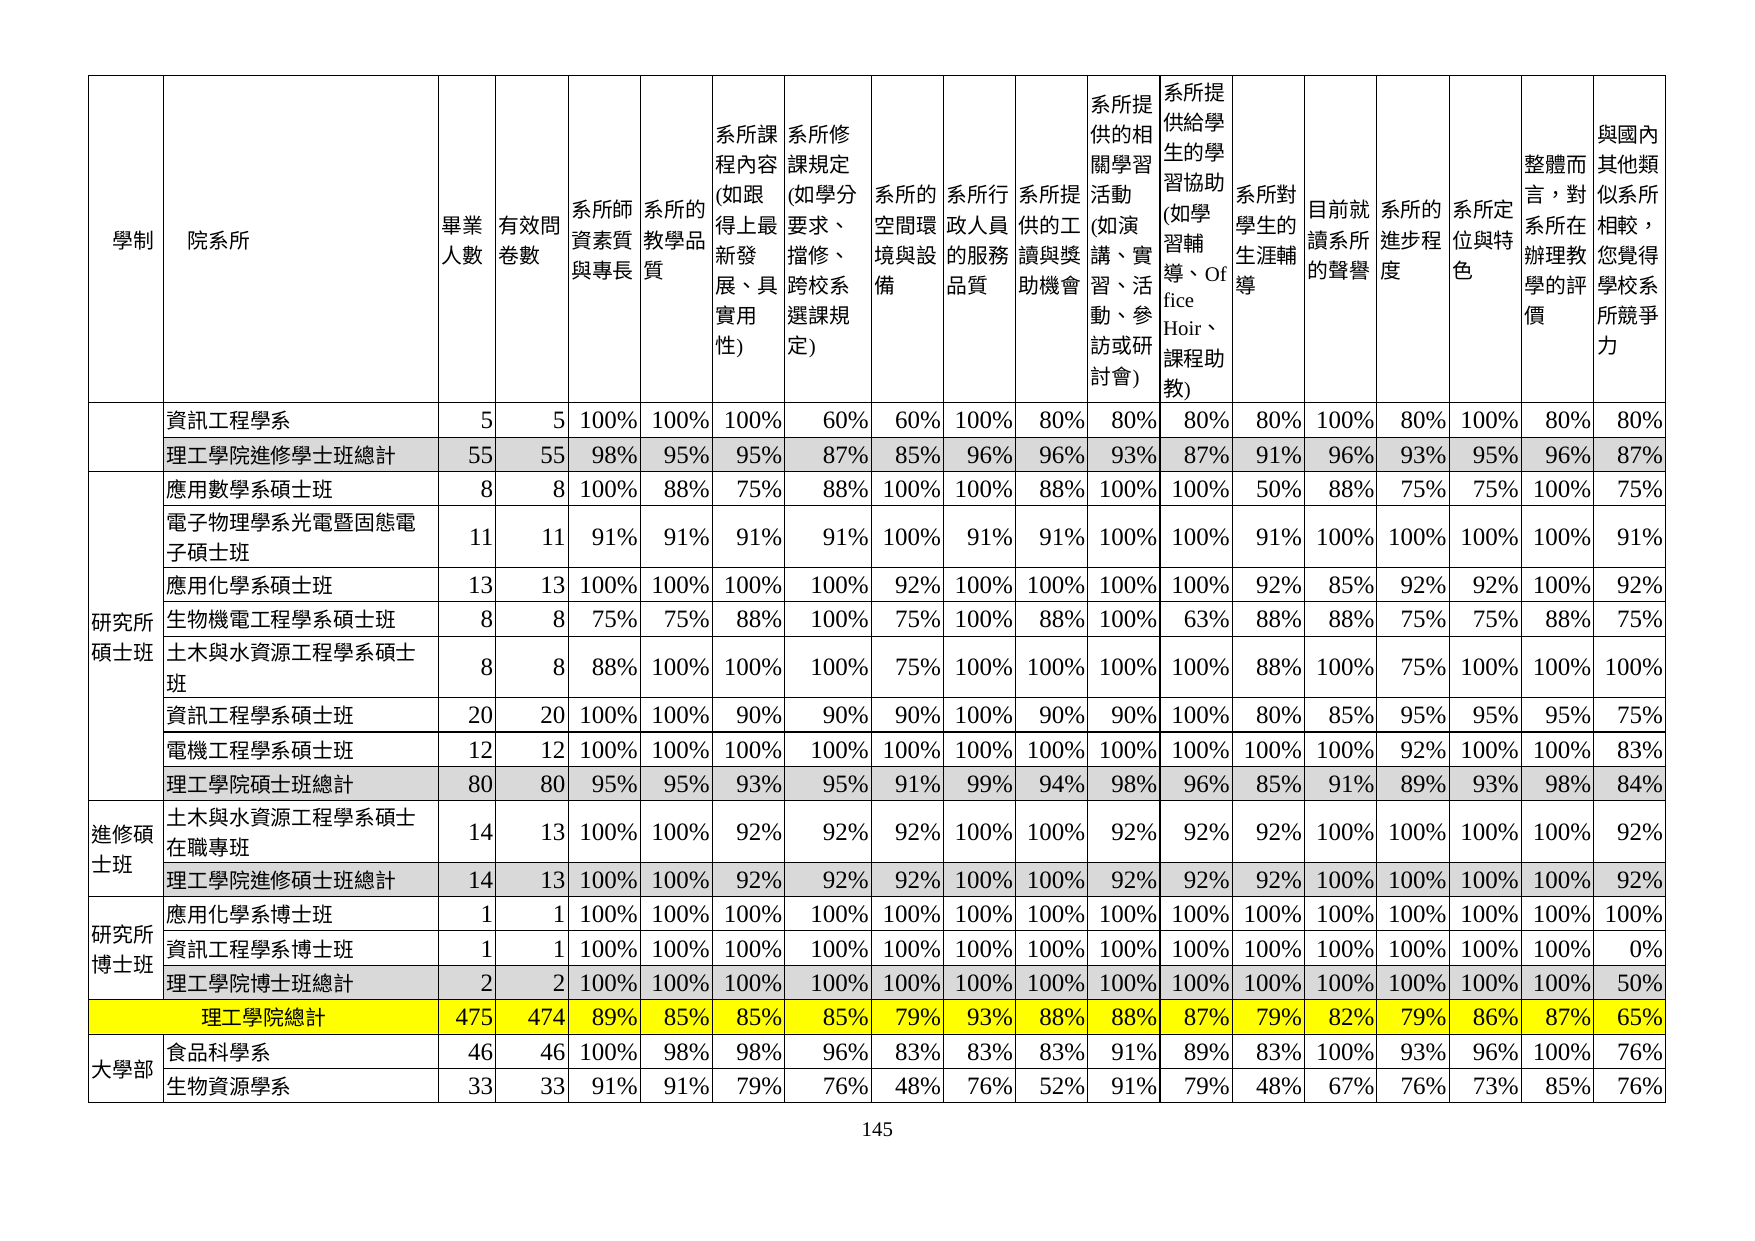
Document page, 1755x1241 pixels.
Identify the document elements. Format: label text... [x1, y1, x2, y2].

table_header 系所提供給學生的學習協助(如學習輔導、Office Hoir、課程助教) [1161, 76, 1232, 402]
table_cell 100% [1450, 863, 1521, 896]
table_cell 100% [713, 966, 784, 999]
table_cell 75% [1594, 472, 1665, 505]
table_cell 8 [496, 637, 568, 697]
table_cell 13 [496, 863, 568, 896]
table_cell 100% [641, 801, 712, 862]
table_cell 100% [1088, 602, 1159, 636]
table_cell 95% [713, 438, 784, 471]
table_cell 100% [569, 863, 640, 896]
table_cell 91% [641, 1069, 712, 1102]
table_cell 100% [944, 637, 1015, 697]
table_cell 88% [1016, 1000, 1087, 1033]
table_cell 89% [1161, 1035, 1232, 1068]
table_cell 46 [439, 1035, 495, 1068]
table_header 院系所 [164, 76, 438, 402]
table_cell 90% [1016, 698, 1087, 731]
table_cell 100% [713, 403, 784, 437]
table_cell 60% [785, 403, 871, 437]
table_header 系所課程內容(如跟得上最新發展、具實用性) [713, 76, 784, 402]
table_cell 1 [496, 897, 568, 930]
table_cell 92% [1233, 863, 1304, 896]
table_cell 100% [1233, 966, 1304, 999]
table_header 目前就讀系所的聲譽 [1305, 76, 1376, 402]
table_cell 96% [1450, 1035, 1521, 1068]
table_cell 91% [785, 506, 871, 567]
table_cell 100% [641, 863, 712, 896]
table_cell 91% [569, 506, 640, 567]
table_cell 80% [1233, 403, 1304, 437]
table_cell 80% [1088, 403, 1159, 437]
table_cell 76% [1594, 1035, 1665, 1068]
table_cell 100% [1522, 506, 1593, 567]
table_cell 85% [713, 1000, 784, 1033]
table_cell 75% [641, 602, 712, 636]
table_cell 100% [1522, 637, 1593, 697]
table_cell 100% [1450, 637, 1521, 697]
table_cell 75% [1450, 472, 1521, 505]
table_cell 92% [1088, 801, 1159, 862]
table_cell 89% [569, 1000, 640, 1033]
table_cell 92% [1233, 568, 1304, 601]
table_cell 12 [439, 733, 495, 766]
table_cell 87% [785, 438, 871, 471]
table_cell 8 [496, 472, 568, 505]
table_cell 83% [872, 1035, 943, 1068]
table_cell 1 [439, 897, 495, 930]
table_cell 96% [1016, 438, 1087, 471]
table_cell 95% [1450, 698, 1521, 731]
table_cell 100% [1161, 931, 1232, 965]
table_cell 100% [1594, 637, 1665, 697]
table_cell 100% [641, 733, 712, 766]
table_cell 92% [1233, 801, 1304, 862]
table_cell 93% [713, 767, 784, 800]
table_cell 73% [1450, 1069, 1521, 1102]
table_cell 100% [1016, 568, 1087, 601]
table_cell [89, 403, 163, 471]
table_cell 100% [1016, 863, 1087, 896]
table_cell 80% [1016, 403, 1087, 437]
table_cell 資訊工程學系博士班 [164, 931, 438, 965]
table_cell 100% [569, 472, 640, 505]
table_cell 92% [1594, 568, 1665, 601]
table_cell 100% [1088, 637, 1159, 697]
table_cell 87% [1522, 1000, 1593, 1033]
table_cell 100% [944, 472, 1015, 505]
table_cell 88% [1305, 602, 1376, 636]
table_cell 100% [1161, 568, 1232, 601]
table_cell 96% [785, 1035, 871, 1068]
table_cell 資訊工程學系 [164, 403, 438, 437]
table_cell 87% [1161, 1000, 1232, 1033]
table_cell 75% [1377, 602, 1449, 636]
table_cell 100% [641, 637, 712, 697]
table_cell 100% [641, 698, 712, 731]
table_cell 92% [713, 863, 784, 896]
table_cell 100% [1377, 931, 1449, 965]
table_cell 93% [1377, 1035, 1449, 1068]
table_cell 100% [1305, 931, 1376, 965]
table_cell 88% [785, 472, 871, 505]
table_cell 100% [569, 568, 640, 601]
table_cell 96% [1305, 438, 1376, 471]
table_cell 100% [944, 897, 1015, 930]
table_cell 100% [872, 897, 943, 930]
table_cell 98% [1088, 767, 1159, 800]
table_cell 92% [872, 801, 943, 862]
table_cell 46 [496, 1035, 568, 1068]
table_cell 研究所碩士班 [89, 472, 163, 800]
table_cell 100% [1161, 506, 1232, 567]
table_cell 95% [1377, 698, 1449, 731]
table_cell 應用化學系碩士班 [164, 568, 438, 601]
table_cell 91% [1088, 1069, 1159, 1102]
table_cell 79% [1161, 1069, 1232, 1102]
table_cell 11 [439, 506, 495, 567]
table_cell 100% [1161, 637, 1232, 697]
table_cell 91% [1305, 767, 1376, 800]
table_cell 100% [944, 568, 1015, 601]
table_cell 92% [785, 801, 871, 862]
table_cell 100% [641, 931, 712, 965]
table_header 系所提供的工讀與獎助機會 [1016, 76, 1087, 402]
table_cell 80 [439, 767, 495, 800]
table_cell 理工學院碩士班總計 [164, 767, 438, 800]
table_cell 95% [641, 767, 712, 800]
table_cell 85% [872, 438, 943, 471]
table_cell 大學部 [89, 1035, 163, 1102]
table_cell 100% [1305, 1035, 1376, 1068]
table_cell 100% [1088, 733, 1159, 766]
table_cell 100% [1016, 966, 1087, 999]
table_cell 1 [496, 931, 568, 965]
table_cell 96% [944, 438, 1015, 471]
table_cell 98% [1522, 767, 1593, 800]
table_cell 100% [785, 568, 871, 601]
table_cell 13 [439, 568, 495, 601]
table_cell 85% [785, 1000, 871, 1033]
table_cell 95% [1522, 698, 1593, 731]
table_cell 2 [496, 966, 568, 999]
table_cell 100% [1522, 1035, 1593, 1068]
table_cell 76% [1594, 1069, 1665, 1102]
table_cell 5 [439, 403, 495, 437]
table_cell 91% [1088, 1035, 1159, 1068]
table_cell 92% [713, 801, 784, 862]
table_cell 92% [785, 863, 871, 896]
table_cell 79% [713, 1069, 784, 1102]
table_cell 100% [944, 602, 1015, 636]
table_cell 8 [496, 602, 568, 636]
table_cell 63% [1161, 602, 1232, 636]
table_cell 474 [496, 1000, 568, 1033]
table_cell 100% [569, 897, 640, 930]
table_cell 100% [1305, 863, 1376, 896]
table_cell 應用數學系碩士班 [164, 472, 438, 505]
table_cell 100% [1450, 966, 1521, 999]
table_cell 100% [944, 801, 1015, 862]
table_cell 理工學院進修碩士班總計 [164, 863, 438, 896]
table_cell 100% [785, 602, 871, 636]
table_cell 75% [713, 472, 784, 505]
table_cell 100% [569, 931, 640, 965]
table_cell 100% [1377, 801, 1449, 862]
table_cell 0% [1594, 931, 1665, 965]
table_cell 土木與水資源工程學系碩士班 [164, 637, 438, 697]
table_cell 98% [713, 1035, 784, 1068]
table_header 與國內其他類似系所相較，您覺得學校系所競爭力 [1594, 76, 1665, 402]
table_cell 應用化學系博士班 [164, 897, 438, 930]
table_cell 理工學院進修學士班總計 [164, 438, 438, 471]
table_cell 100% [1305, 733, 1376, 766]
table_cell 100% [785, 637, 871, 697]
table_cell 100% [1522, 863, 1593, 896]
table_cell 8 [439, 602, 495, 636]
table_cell 100% [1522, 733, 1593, 766]
table_cell 89% [1377, 767, 1449, 800]
table_cell 65% [1594, 1000, 1665, 1033]
table_cell 84% [1594, 767, 1665, 800]
table_cell 83% [1233, 1035, 1304, 1068]
table_cell 100% [1016, 897, 1087, 930]
table_cell 100% [1088, 506, 1159, 567]
table_cell 55 [496, 438, 568, 471]
table_cell 91% [1233, 506, 1304, 567]
table_cell 90% [713, 698, 784, 731]
table_cell 12 [496, 733, 568, 766]
table_cell 90% [785, 698, 871, 731]
table_cell 100% [1016, 733, 1087, 766]
table_cell 100% [1161, 897, 1232, 930]
table_cell 100% [1161, 966, 1232, 999]
table_cell 100% [1450, 931, 1521, 965]
table_cell 100% [1088, 897, 1159, 930]
table_cell 2 [439, 966, 495, 999]
table_cell 研究所博士班 [89, 897, 163, 999]
table_cell 100% [1305, 897, 1376, 930]
table_cell 電子物理學系光電暨固態電子碩士班 [164, 506, 438, 567]
table_cell 91% [713, 506, 784, 567]
table_cell 86% [1450, 1000, 1521, 1033]
table_cell 92% [1594, 801, 1665, 862]
table_cell 80% [1594, 403, 1665, 437]
table_cell 100% [1305, 403, 1376, 437]
table_cell 87% [1594, 438, 1665, 471]
table_cell 79% [1377, 1000, 1449, 1033]
table_header 畢業人數 [439, 76, 495, 402]
table_cell 83% [944, 1035, 1015, 1068]
table_cell 95% [569, 767, 640, 800]
table_cell 100% [713, 568, 784, 601]
table_cell 75% [1594, 698, 1665, 731]
table_cell 91% [1233, 438, 1304, 471]
table_cell 55 [439, 438, 495, 471]
table_cell 100% [1088, 931, 1159, 965]
table_cell 100% [785, 897, 871, 930]
table_cell 100% [1450, 403, 1521, 437]
table_cell 100% [1305, 637, 1376, 697]
table_cell 96% [1161, 767, 1232, 800]
table_cell 88% [713, 602, 784, 636]
table_cell 75% [569, 602, 640, 636]
table_cell 100% [569, 403, 640, 437]
table_cell 60% [872, 403, 943, 437]
table_cell 91% [569, 1069, 640, 1102]
table_cell 33 [496, 1069, 568, 1102]
table_cell 100% [872, 931, 943, 965]
table_cell 50% [1594, 966, 1665, 999]
table_cell 100% [569, 733, 640, 766]
table_cell 88% [1305, 472, 1376, 505]
table_cell 100% [872, 966, 943, 999]
table_cell 475 [439, 1000, 495, 1033]
table_cell 100% [1377, 966, 1449, 999]
table_cell 100% [944, 698, 1015, 731]
table_cell 93% [1450, 767, 1521, 800]
table_cell 94% [1016, 767, 1087, 800]
table_cell 100% [569, 801, 640, 862]
table_cell 80% [1161, 403, 1232, 437]
table_cell 8 [439, 472, 495, 505]
table_cell 83% [1016, 1035, 1087, 1068]
table_cell 82% [1305, 1000, 1376, 1033]
table_cell 5 [496, 403, 568, 437]
table_cell 100% [944, 966, 1015, 999]
table_cell 92% [872, 863, 943, 896]
table_cell 95% [1450, 438, 1521, 471]
table_cell 進修碩士班 [89, 801, 163, 896]
table_cell 100% [1305, 506, 1376, 567]
table_cell 資訊工程學系碩士班 [164, 698, 438, 731]
table_cell 91% [641, 506, 712, 567]
table_cell 92% [1377, 568, 1449, 601]
table_cell 100% [641, 897, 712, 930]
table_cell 理工學院博士班總計 [164, 966, 438, 999]
table_cell 100% [944, 403, 1015, 437]
table_cell 100% [1088, 472, 1159, 505]
table_cell 100% [1450, 506, 1521, 567]
table_cell 13 [496, 801, 568, 862]
table_cell 100% [1377, 506, 1449, 567]
table_cell 生物資源學系 [164, 1069, 438, 1102]
table_cell 75% [872, 602, 943, 636]
table_cell 52% [1016, 1069, 1087, 1102]
table_cell 100% [569, 966, 640, 999]
table_cell 95% [641, 438, 712, 471]
table_cell 85% [1522, 1069, 1593, 1102]
table_cell 100% [569, 698, 640, 731]
table_cell 67% [1305, 1069, 1376, 1102]
table_cell 食品科學系 [164, 1035, 438, 1068]
table_cell 20 [439, 698, 495, 731]
table_cell 88% [641, 472, 712, 505]
table_cell 92% [1161, 801, 1232, 862]
table_cell 100% [1450, 733, 1521, 766]
table_cell 88% [1233, 602, 1304, 636]
table_header 系所對學生的生涯輔導 [1233, 76, 1304, 402]
table_cell 100% [1016, 931, 1087, 965]
table_cell 100% [1088, 966, 1159, 999]
table_cell 91% [944, 506, 1015, 567]
table_cell 83% [1594, 733, 1665, 766]
table_cell 98% [569, 438, 640, 471]
table_cell 76% [944, 1069, 1015, 1102]
table_cell 93% [1088, 438, 1159, 471]
table_cell 100% [1233, 733, 1304, 766]
table_cell 100% [713, 897, 784, 930]
table_cell 80 [496, 767, 568, 800]
table_header 學制 [89, 76, 163, 402]
table_cell 100% [1522, 931, 1593, 965]
table_header 系所修課規定(如學分要求、擋修、跨校系選課規定) [785, 76, 871, 402]
table_cell 100% [785, 931, 871, 965]
table_cell 100% [1161, 472, 1232, 505]
table_cell 79% [872, 1000, 943, 1033]
table_cell 100% [713, 733, 784, 766]
table_header 有效問卷數 [496, 76, 568, 402]
table_cell 100% [1233, 931, 1304, 965]
table_cell 100% [1522, 568, 1593, 601]
table_cell 生物機電工程學系碩士班 [164, 602, 438, 636]
table_cell 88% [569, 637, 640, 697]
table_cell 100% [872, 506, 943, 567]
table_cell 電機工程學系碩士班 [164, 733, 438, 766]
table_cell 75% [872, 637, 943, 697]
table_cell 11 [496, 506, 568, 567]
table_cell 98% [641, 1035, 712, 1068]
table_cell 93% [1377, 438, 1449, 471]
table_cell 75% [1450, 602, 1521, 636]
table_cell 48% [1233, 1069, 1304, 1102]
table_cell 100% [1088, 568, 1159, 601]
table_header 系所行政人員的服務品質 [944, 76, 1015, 402]
table_cell 80% [1522, 403, 1593, 437]
table_header 系所師資素質與專長 [569, 76, 640, 402]
table_cell 99% [944, 767, 1015, 800]
table_cell 79% [1233, 1000, 1304, 1033]
table_cell 100% [944, 931, 1015, 965]
table_cell 100% [1161, 733, 1232, 766]
table_cell 76% [785, 1069, 871, 1102]
table_cell 85% [1233, 767, 1304, 800]
table_cell 92% [1594, 863, 1665, 896]
table_cell 100% [641, 568, 712, 601]
table_cell 100% [1522, 966, 1593, 999]
table_cell 100% [1522, 897, 1593, 930]
table_cell 48% [872, 1069, 943, 1102]
table_cell 100% [1016, 637, 1087, 697]
table_cell 50% [1233, 472, 1304, 505]
table_header 系所提供的相關學習活動(如演講、實習、活動、參訪或研討會) [1088, 76, 1159, 402]
table_cell 100% [1161, 698, 1232, 731]
table_cell 88% [1522, 602, 1593, 636]
table_cell 91% [872, 767, 943, 800]
table_cell 85% [1305, 698, 1376, 731]
table_cell 13 [496, 568, 568, 601]
table_cell 92% [1161, 863, 1232, 896]
table_cell 88% [1088, 1000, 1159, 1033]
table_cell 100% [713, 931, 784, 965]
table_cell 100% [569, 1035, 640, 1068]
table_cell 100% [944, 863, 1015, 896]
table_cell 100% [872, 472, 943, 505]
table_cell 8 [439, 637, 495, 697]
table_cell 96% [1522, 438, 1593, 471]
table_cell 75% [1377, 472, 1449, 505]
table_cell 91% [1016, 506, 1087, 567]
table_cell 100% [1450, 801, 1521, 862]
table_cell 20 [496, 698, 568, 731]
table_header 系所的教學品質 [641, 76, 712, 402]
table_cell 100% [1305, 966, 1376, 999]
table_cell 88% [1016, 472, 1087, 505]
table_cell 14 [439, 801, 495, 862]
table_cell 88% [1016, 602, 1087, 636]
table_cell 100% [1522, 472, 1593, 505]
table_cell 100% [785, 733, 871, 766]
table_cell 100% [1522, 801, 1593, 862]
table_cell 100% [872, 733, 943, 766]
table_cell 88% [1233, 637, 1304, 697]
table_cell 92% [1088, 863, 1159, 896]
table_cell 土木與水資源工程學系碩士在職專班 [164, 801, 438, 862]
table_cell 92% [1377, 733, 1449, 766]
table_header 系所的空間環境與設備 [872, 76, 943, 402]
table_cell 90% [872, 698, 943, 731]
table_cell 91% [1594, 506, 1665, 567]
table_cell 92% [1450, 568, 1521, 601]
table_cell 100% [1016, 801, 1087, 862]
table_cell 76% [1377, 1069, 1449, 1102]
table_cell 75% [1594, 602, 1665, 636]
table_cell 87% [1161, 438, 1232, 471]
table_cell 33 [439, 1069, 495, 1102]
table_cell 100% [1305, 801, 1376, 862]
table_cell 100% [641, 966, 712, 999]
table_cell 100% [1377, 863, 1449, 896]
table_cell 85% [1305, 568, 1376, 601]
table_cell 80% [1233, 698, 1304, 731]
table_header 系所定位與特色 [1450, 76, 1521, 402]
table_cell 100% [641, 403, 712, 437]
table_cell 93% [944, 1000, 1015, 1033]
table_cell 14 [439, 863, 495, 896]
table_cell 100% [944, 733, 1015, 766]
table_cell 100% [1450, 897, 1521, 930]
table_cell 95% [785, 767, 871, 800]
table_header 系所的進步程度 [1377, 76, 1449, 402]
table_cell 1 [439, 931, 495, 965]
table_cell 92% [872, 568, 943, 601]
table_cell 80% [1377, 403, 1449, 437]
table_cell 100% [1377, 897, 1449, 930]
table_cell 理工學院總計 [89, 1000, 438, 1033]
table_cell 100% [785, 966, 871, 999]
table_cell 100% [1233, 897, 1304, 930]
table_cell 100% [713, 637, 784, 697]
table_header 整體而言，對系所在辦理教學的評價 [1522, 76, 1593, 402]
table_cell 85% [641, 1000, 712, 1033]
table_cell 75% [1377, 637, 1449, 697]
table_cell 90% [1088, 698, 1159, 731]
table_cell 100% [1594, 897, 1665, 930]
